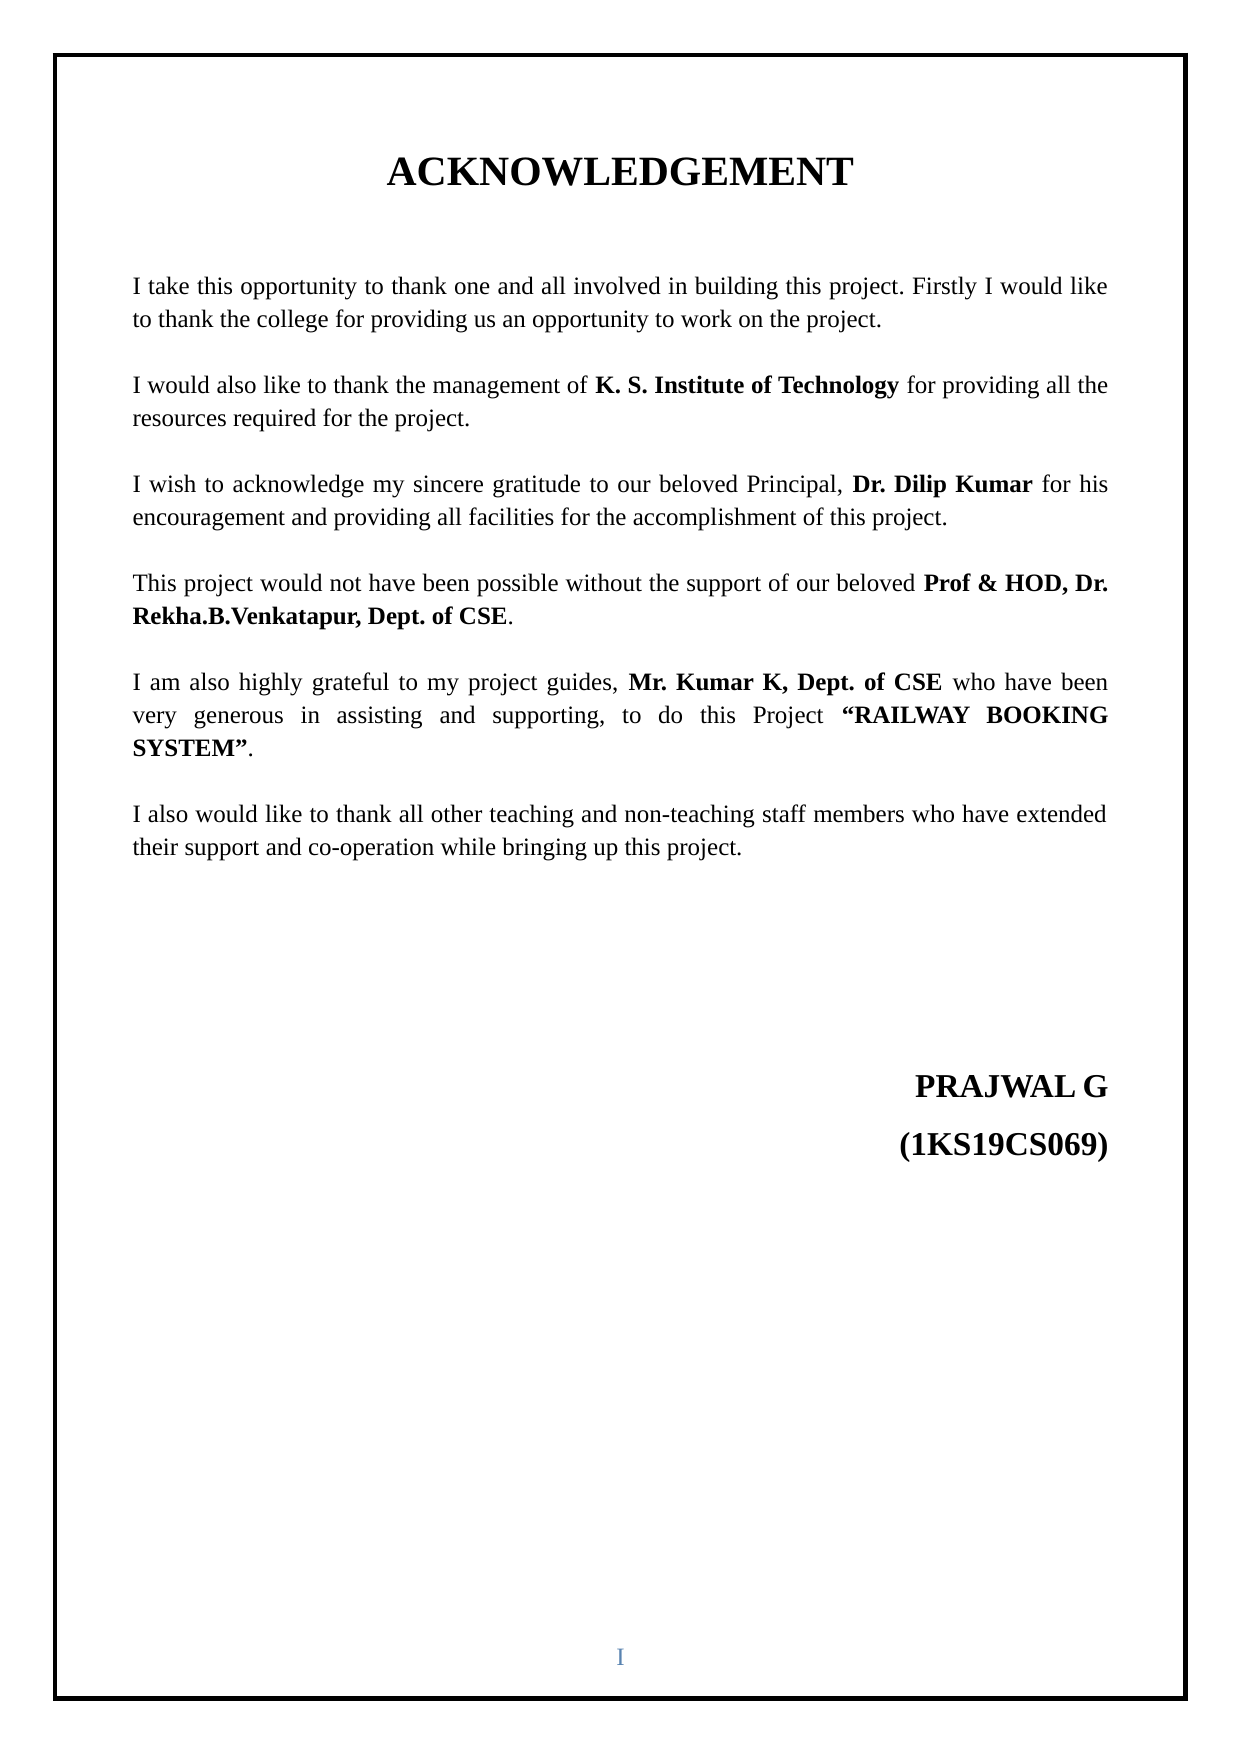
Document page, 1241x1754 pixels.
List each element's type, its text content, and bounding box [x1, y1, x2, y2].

text I would also like to thank the management of K. S. Institute of Technology for providing all the resources required for the project. [132, 370, 1108, 432]
text ACKNOWLEDGEMENT [132, 146, 1108, 194]
text I also would like to thank all other teaching and non-teaching staff members who have extended their support and co-operation while bringing up this project. [132, 799, 1108, 861]
text This project would not have been possible without the support of our beloved Prof & HOD, Dr. Rekha.B.Venkatapur, Dept. of CSE. [132, 568, 1108, 630]
text (1KS19CS069) [132, 1124, 1108, 1162]
text PRAJWAL G [132, 1067, 1108, 1105]
text I am also highly grateful to my project guides, Mr. Kumar K, Dept. of CSE who have been very generous in assisting and supporting, to do this Project “RAILWAY BOOKING SYSTEM”. [132, 667, 1108, 762]
text I take this opportunity to thank one and all involved in building this project. Firstly I would like to thank the college for providing us an opportunity to work on the project. [132, 271, 1108, 333]
text I wish to acknowledge my sincere gratitude to our beloved Principal, Dr. Dilip Kumar for his encouragement and providing all facilities for the accomplishment of this project. [132, 469, 1108, 531]
